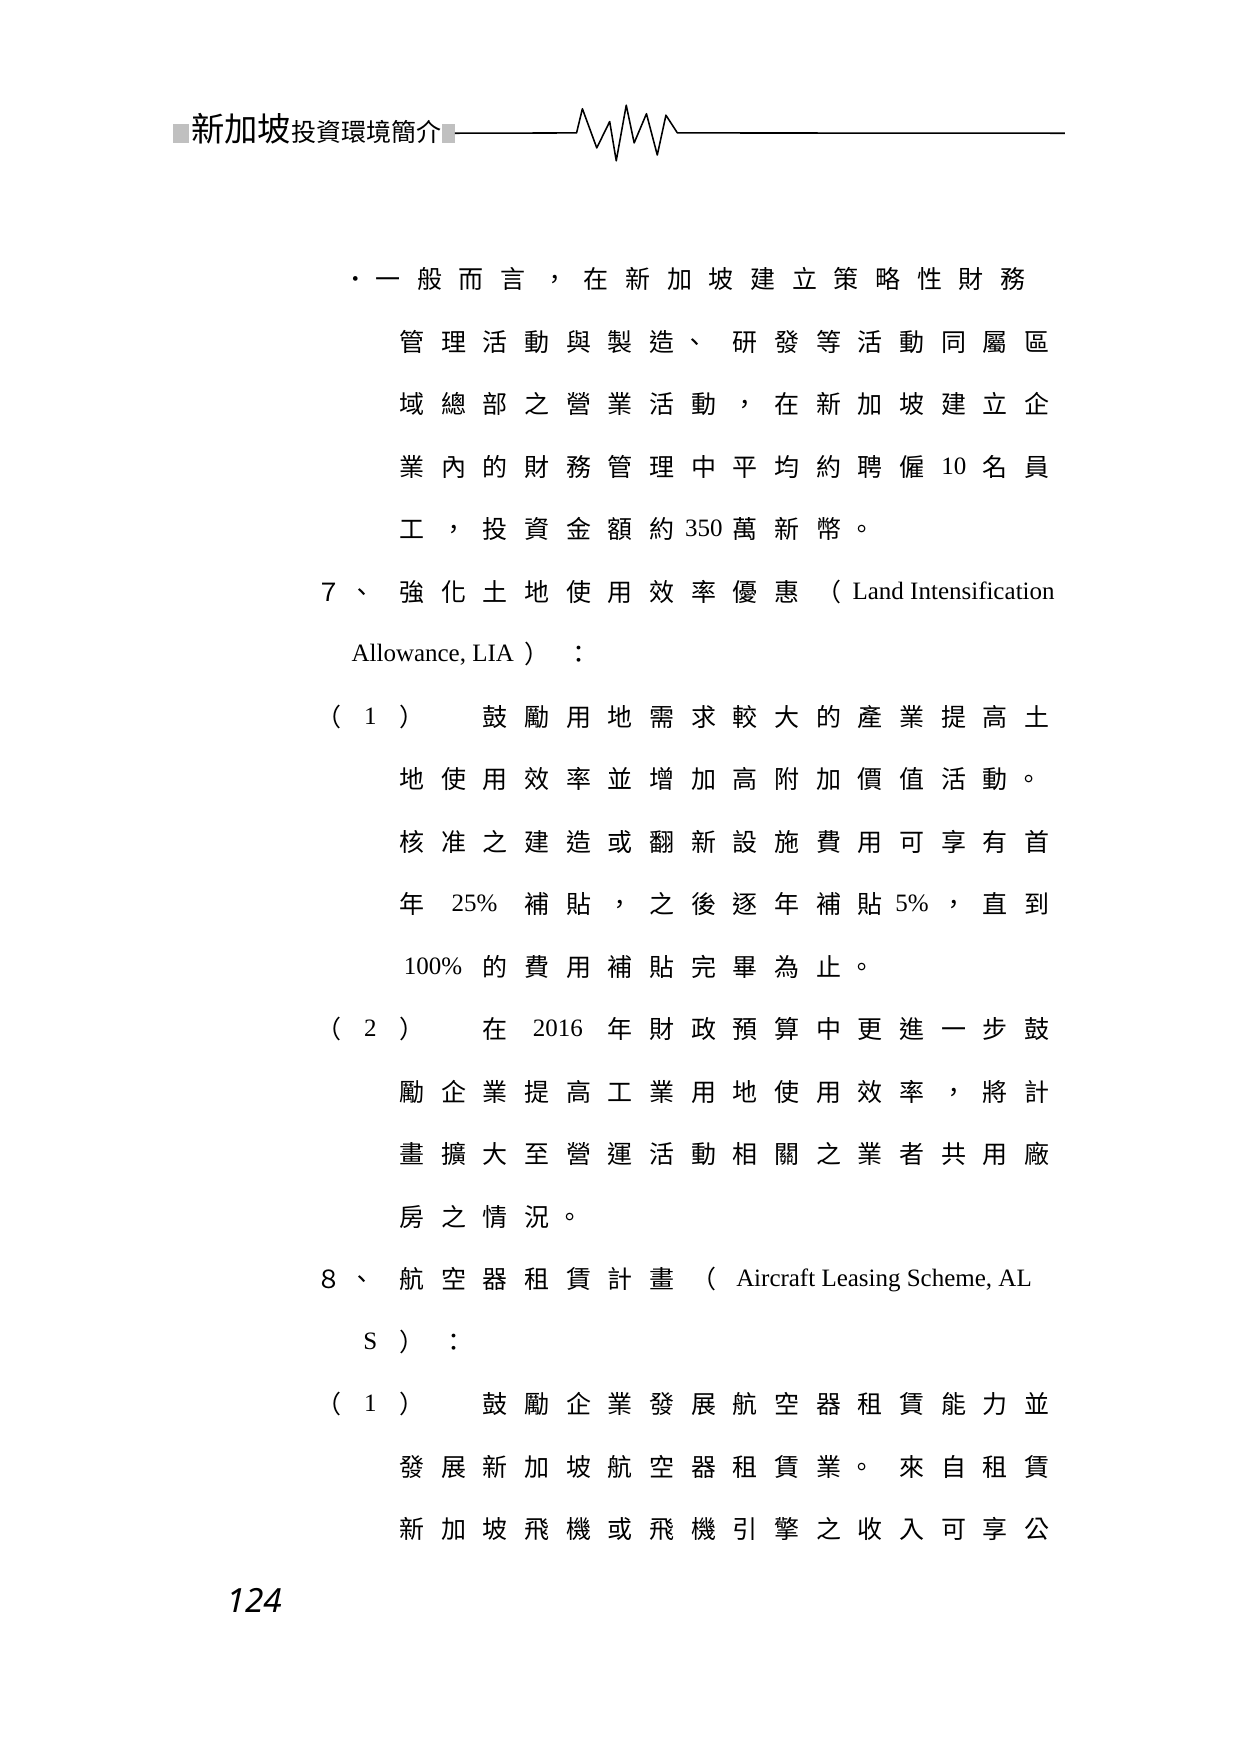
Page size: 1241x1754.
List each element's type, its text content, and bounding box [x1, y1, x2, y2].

text （1） 鼓勵企業發展航空器租賃能力並發展新加坡航空器租賃業。來自租賃新加坡飛機或飛機引擎之收入可享公 [306, 1361, 1058, 1549]
text ˙ 一般而言，在新加坡建立策略性財務管理活動與製造、研發等活動同屬區域總部之營業活動，在新加坡建立企業內的財務管理中平均約聘僱10名員工，投資金額約350萬新幣。 [330, 236, 1058, 549]
text （2） 在2016年財政預算中更進一步鼓勵企業提高工業用地使用效率，將計畫擴大至營運活動相關之業者共用廠房之情況。 [306, 986, 1058, 1236]
text （1） 鼓勵用地需求較大的產業提高土地使用效率並增加高附加價值活動。核准之建造或翻新設施費用可享有首年25%補貼，之後逐年補貼5%，直到100%的費用補貼完畢為止。 [306, 674, 1058, 986]
text ７、強化土地使用效率優惠（Land Intensification Allowance, LIA）： [281, 549, 1058, 674]
text ８、航空器租賃計畫（Aircraft Leasing Scheme, ALS）： [281, 1236, 1058, 1361]
